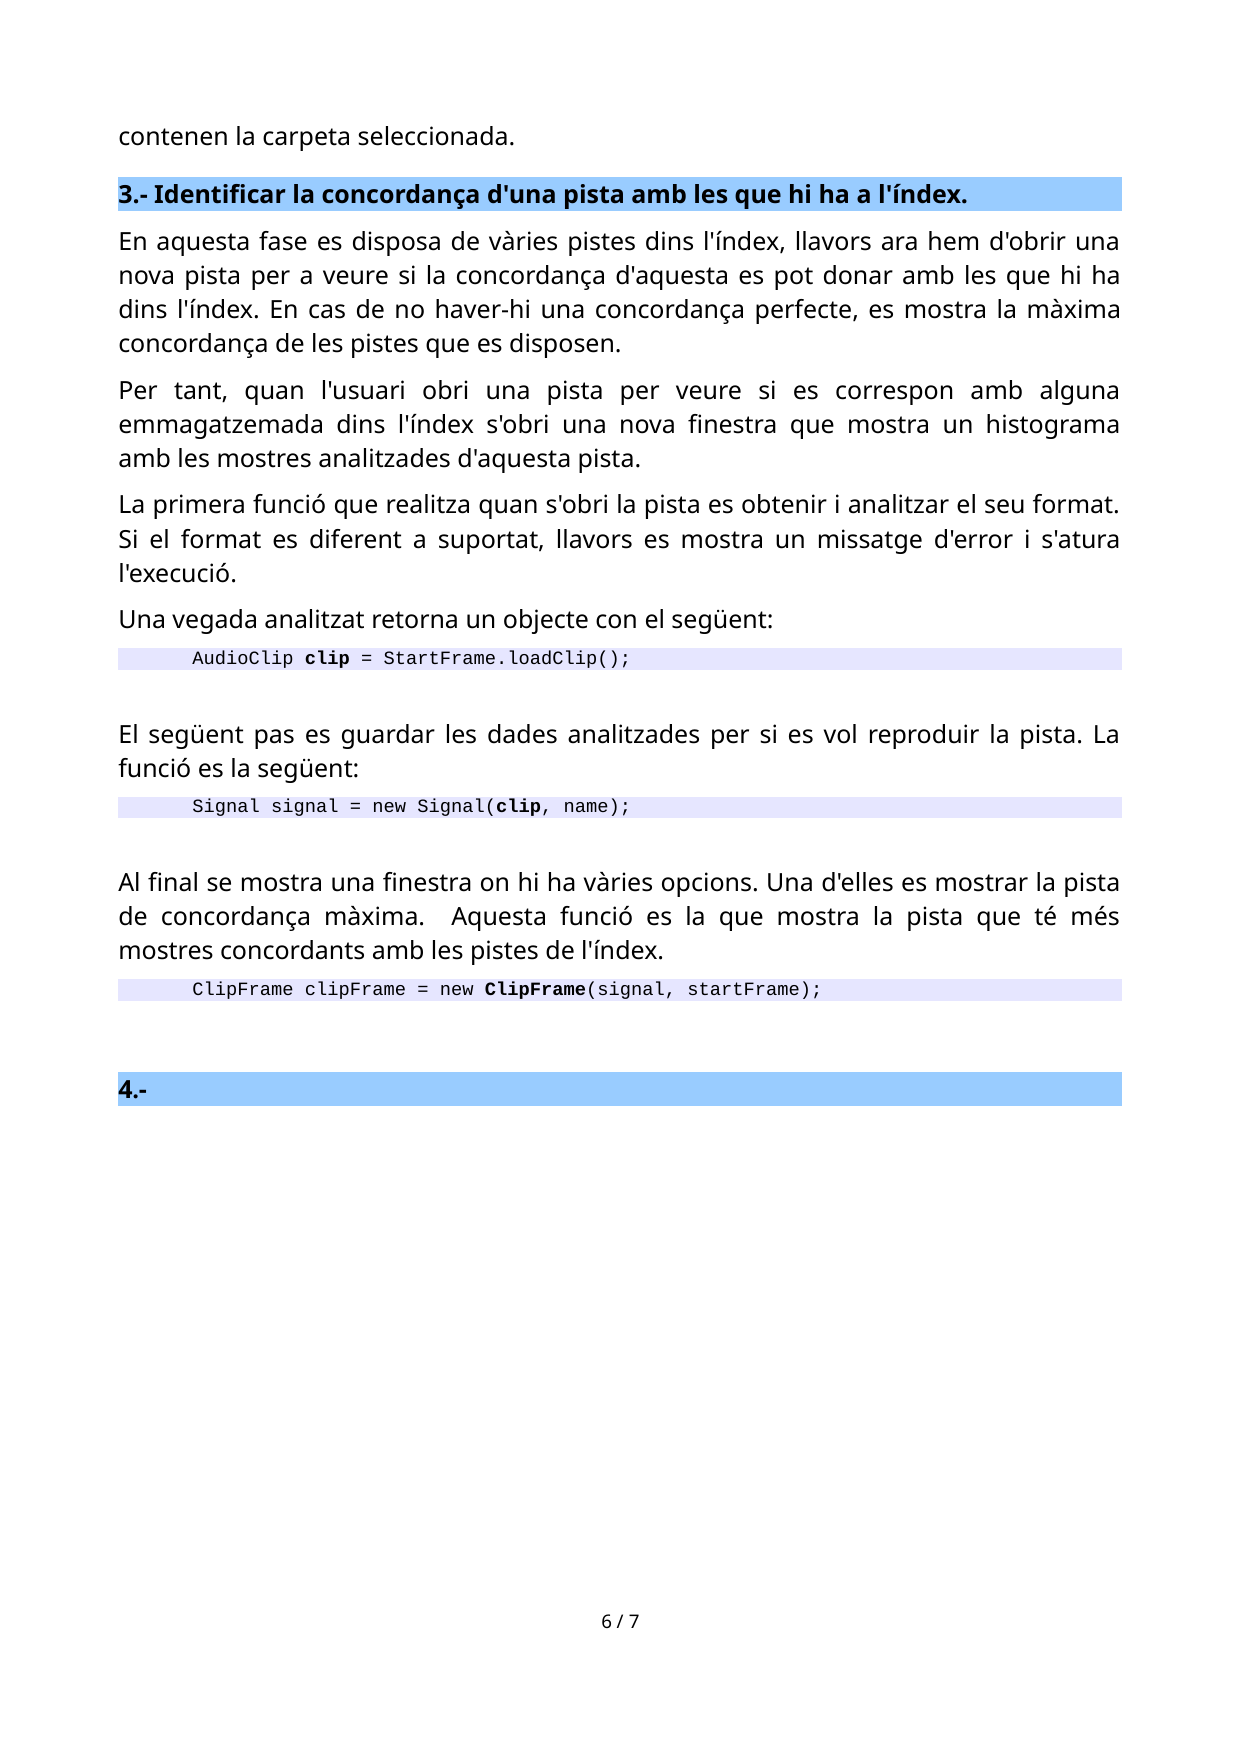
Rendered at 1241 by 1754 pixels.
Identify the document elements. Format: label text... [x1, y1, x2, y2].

text La primera funció que realitza quan s'obri la pista es obtenir i analitzar el seu format. Si el format es diferent a suportat, llavors es mostra un missatge d'error i s'atura l'execució. [118, 487, 1122, 589]
text En aquesta fase es disposa de vàries pistes dins l'índex, llavors ara hem d'obrir una nova pista per a veure si la concordança d'aquesta es pot donar amb les que hi ha dins l'índex. En cas de no haver-hi una concordança perfecte, es mostra la màxima concordança de les pistes que es disposen. [118, 224, 1122, 360]
subtitle 4.- [118, 1072, 1122, 1106]
text Al final se mostra una finestra on hi ha vàries opcions. Una d'elles es mostrar la pista de concordança màxima. Aquesta funció es la que mostra la pista que té més mostres concordants amb les pistes de l'índex. [118, 865, 1122, 967]
text ClipFrame clipFrame = new ClipFrame(signal, startFrame); [118, 979, 1122, 1001]
text contenen la carpeta seleccionada. [118, 118, 1122, 152]
subtitle 3.- Identificar la concordança d'una pista amb les que hi ha a l'índex. [118, 177, 1122, 211]
text AudioClip clip = StartFrame.loadClip(); [118, 648, 1122, 670]
text Per tant, quan l'usuari obri una pista per veure si es correspon amb alguna emmagatzemada dins l'índex s'obri una nova finestra que mostra un histograma amb les mostres analitzades d'aquesta pista. [118, 372, 1122, 475]
text El següent pas es guardar les dades analitzades per si es vol reproduir la pista. La funció es la següent: [118, 716, 1122, 784]
text Signal signal = new Signal(clip, name); [118, 797, 1122, 818]
text Una vegada analitzat retorna un objecte con el següent: [118, 602, 1122, 636]
